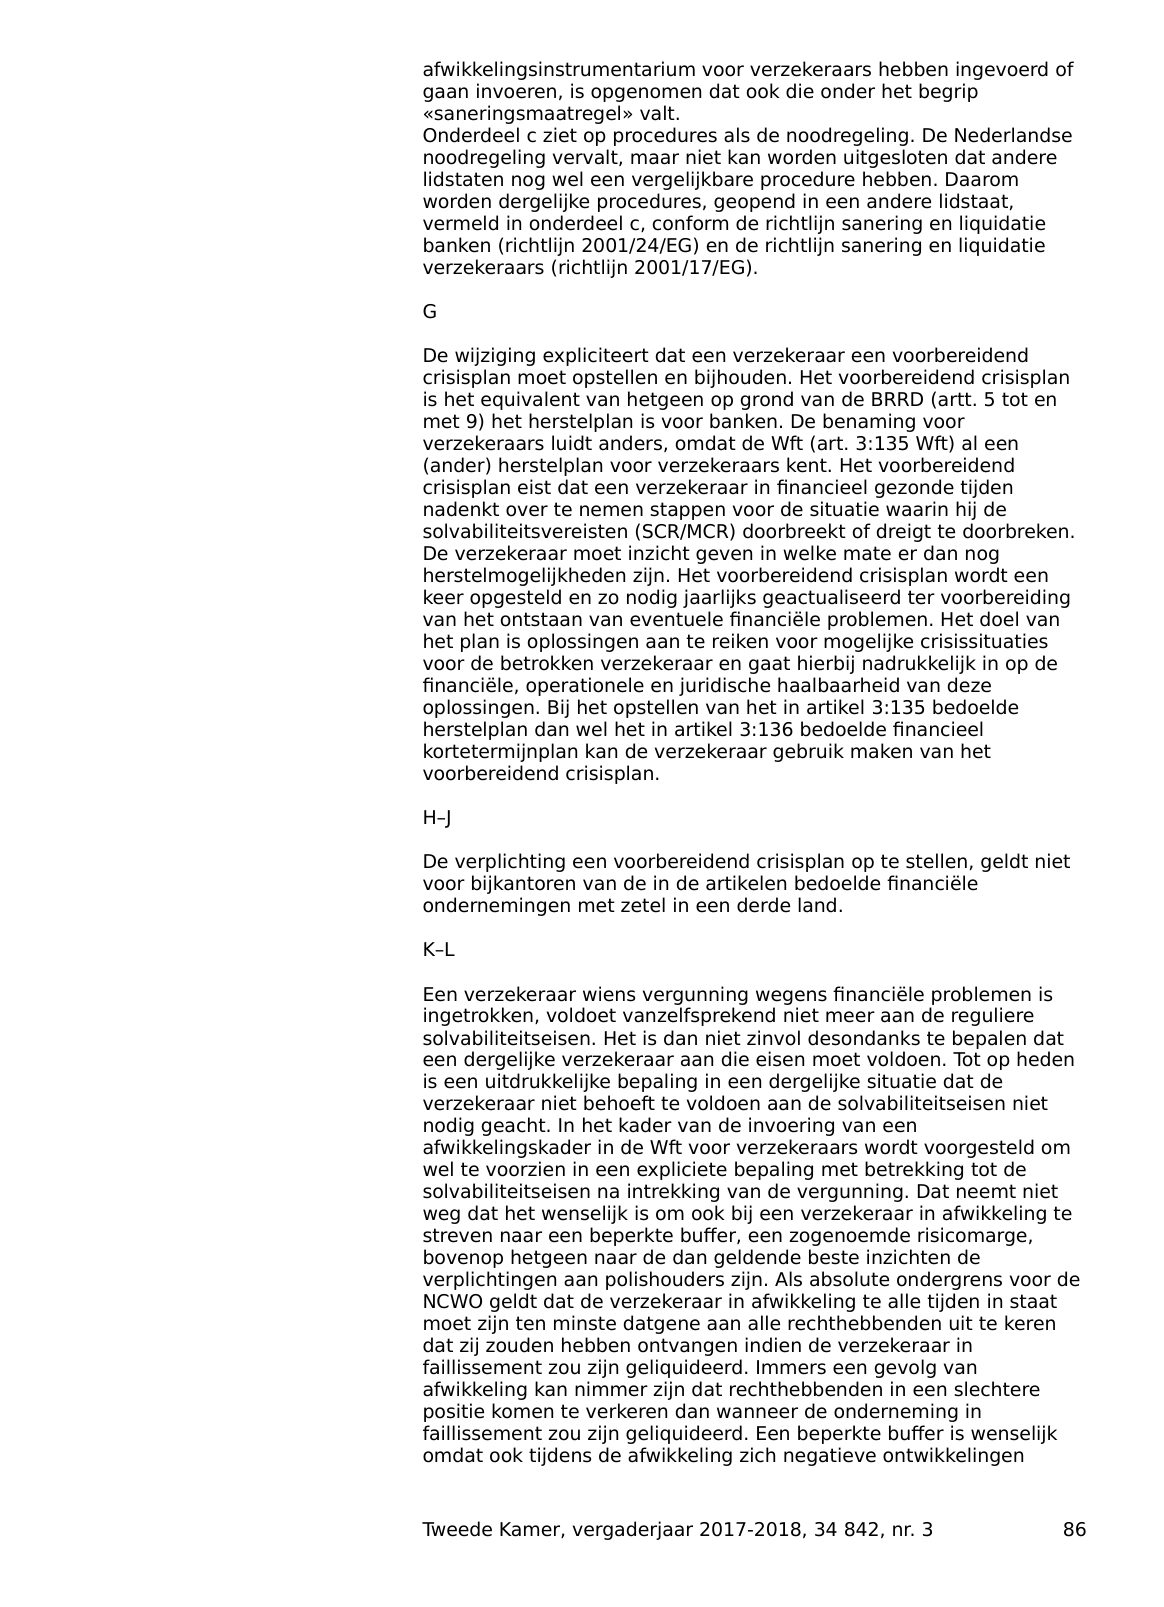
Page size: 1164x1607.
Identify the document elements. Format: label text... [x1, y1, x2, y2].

text De wijziging expliciteert dat een verzekeraar een voorbereidend crisisplan moet opstellen en bijhouden. Het voorbereidend crisisplan is het equivalent van hetgeen op grond van de BRRD (artt. 5 tot en met 9) het herstelplan is voor banken. De benaming voor verzekeraars luidt anders, omdat de Wft (art. 3:135 Wft) al een (ander) herstelplan voor verzekeraars kent. Het voorbereidend crisisplan eist dat een verzekeraar in financieel gezonde tijden nadenkt over te nemen stappen voor de situatie waarin hij de solvabiliteitsvereisten (SCR/MCR) doorbreekt of dreigt te doorbreken. De verzekeraar moet inzicht geven in welke mate er dan nog herstelmogelijkheden zijn. Het voorbereidend crisisplan wordt een keer opgesteld en zo nodig jaarlijks geactualiseerd ter voorbereiding van het ontstaan van eventuele financiële problemen. Het doel van het plan is oplossingen aan te reiken voor mogelijke crisissituaties voor de betrokken verzekeraar en gaat hierbij nadrukkelijk in op de financiële, operationele en juridische haalbaarheid van deze oplossingen. Bij het opstellen van het in artikel 3:135 bedoelde herstelplan dan wel het in artikel 3:136 bedoelde financieel kortetermijnplan kan de verzekeraar gebruik maken van het voorbereidend crisisplan. [422, 345, 1087, 785]
subtitle G [422, 301, 1087, 323]
text afwikkelingsinstrumentarium voor verzekeraars hebben ingevoerd of gaan invoeren, is opgenomen dat ook die onder het begrip «saneringsmaatregel» valt. [422, 59, 1087, 125]
text De verplichting een voorbereidend crisisplan op te stellen, geldt niet voor bijkantoren van de in de artikelen bedoelde financiële ondernemingen met zetel in een derde land. [422, 851, 1087, 917]
subtitle K–L [422, 939, 1087, 961]
subtitle H–J [422, 807, 1087, 829]
text Onderdeel c ziet op procedures als de noodregeling. De Nederlandse noodregeling vervalt, maar niet kan worden uitgesloten dat andere lidstaten nog wel een vergelijkbare procedure hebben. Daarom worden dergelijke procedures, geopend in een andere lidstaat, vermeld in onderdeel c, conform de richtlijn sanering en liquidatie banken (richtlijn 2001/24/EG) en de richtlijn sanering en liquidatie verzekeraars (richtlijn 2001/17/EG). [422, 125, 1087, 279]
text Een verzekeraar wiens vergunning wegens financiële problemen is ingetrokken, voldoet vanzelfsprekend niet meer aan de reguliere solvabiliteitseisen. Het is dan niet zinvol desondanks te bepalen dat een dergelijke verzekeraar aan die eisen moet voldoen. Tot op heden is een uitdrukkelijke bepaling in een dergelijke situatie dat de verzekeraar niet behoeft te voldoen aan de solvabiliteitseisen niet nodig geacht. In het kader van de invoering van een afwikkelingskader in de Wft voor verzekeraars wordt voorgesteld om wel te voorzien in een expliciete bepaling met betrekking tot de solvabiliteitseisen na intrekking van de vergunning. Dat neemt niet weg dat het wenselijk is om ook bij een verzekeraar in afwikkeling te streven naar een beperkte buffer, een zogenoemde risicomarge, bovenop hetgeen naar de dan geldende beste inzichten de verplichtingen aan polishouders zijn. Als absolute ondergrens voor de NCWO geldt dat de verzekeraar in afwikkeling te alle tijden in staat moet zijn ten minste datgene aan alle rechthebbenden uit te keren dat zij zouden hebben ontvangen indien de verzekeraar in faillissement zou zijn geliquideerd. Immers een gevolg van afwikkeling kan nimmer zijn dat rechthebbenden in een slechtere positie komen te verkeren dan wanneer de onderneming in faillissement zou zijn geliquideerd. Een beperkte buffer is wenselijk omdat ook tijdens de afwikkeling zich negatieve ontwikkelingen [422, 983, 1087, 1467]
